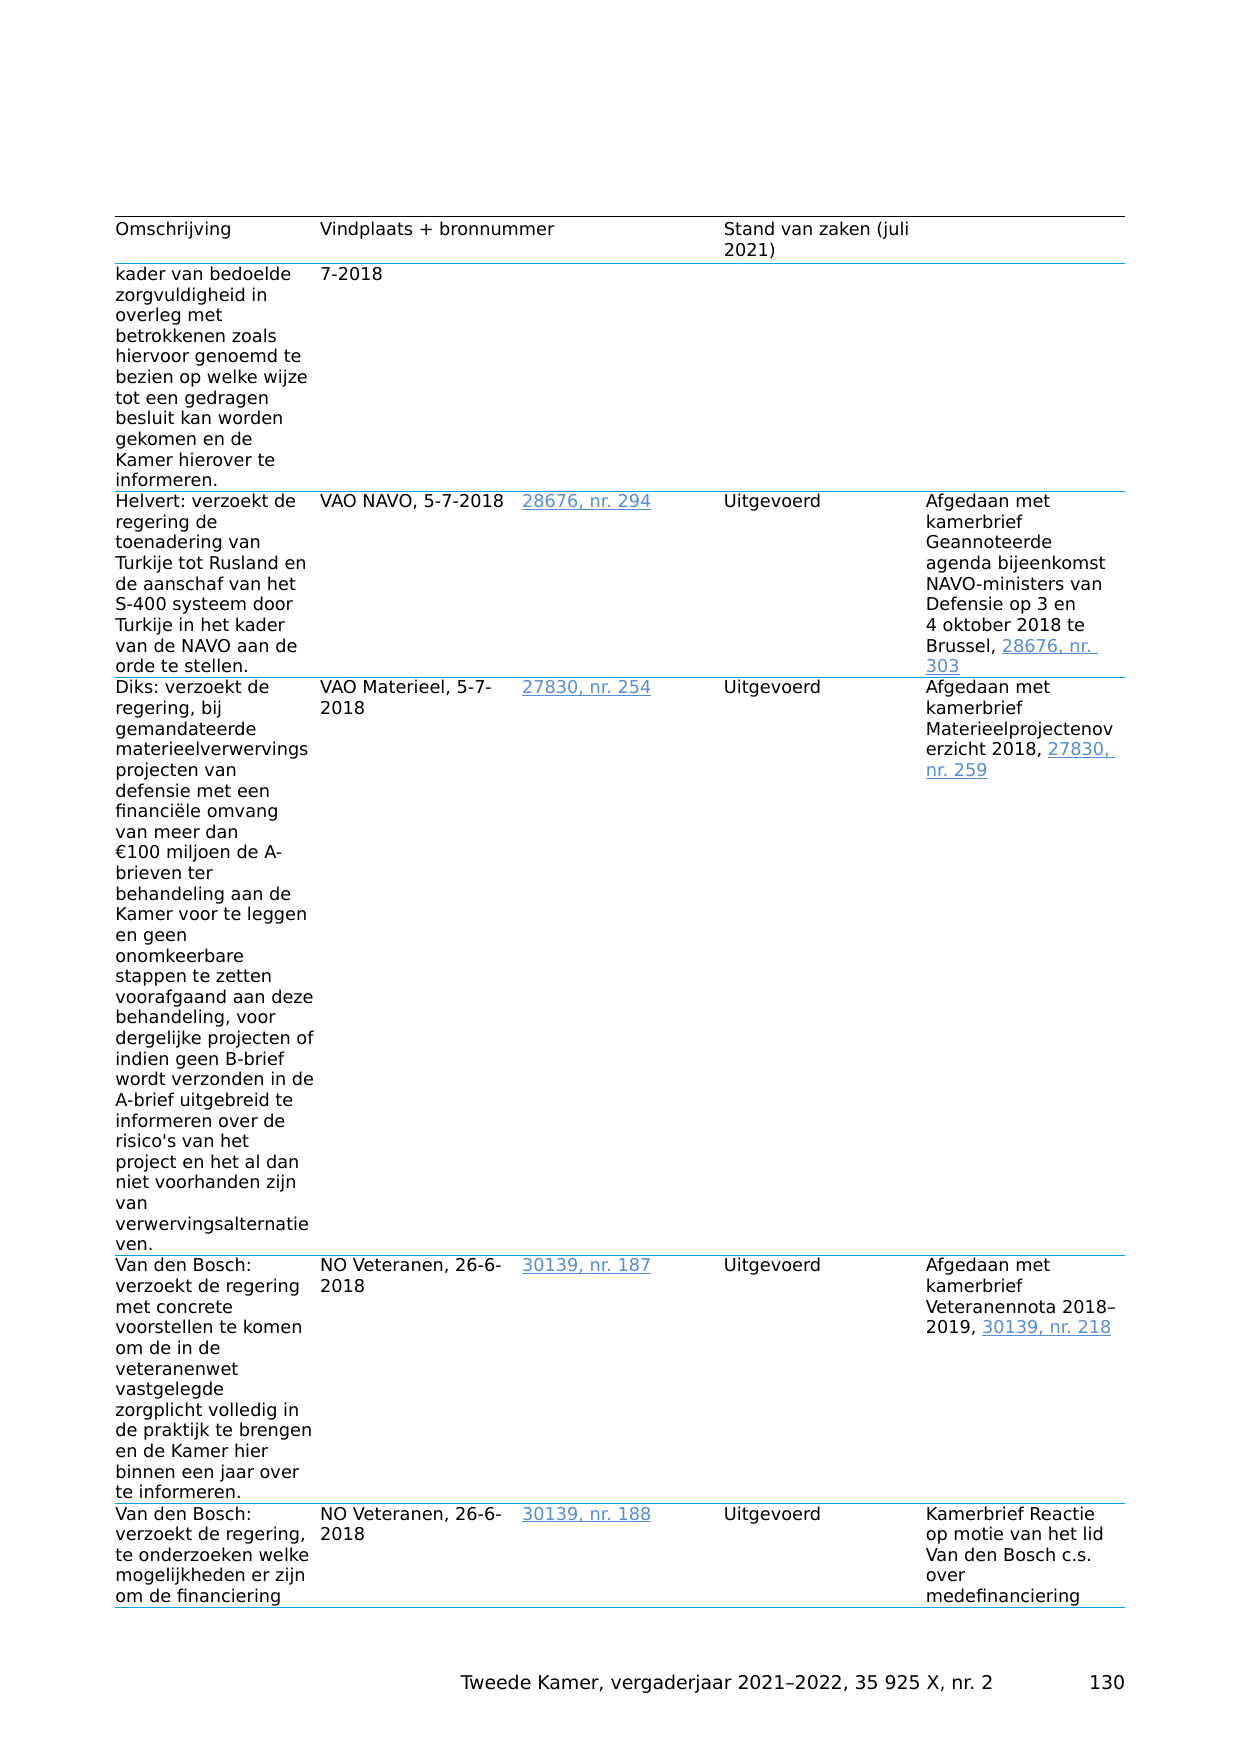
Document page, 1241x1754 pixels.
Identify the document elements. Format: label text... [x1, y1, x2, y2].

table_cell 27830, nr. 254 [519, 678, 721, 1255]
table_cell Helvert: verzoekt de regering de toenadering van Turkije tot Rusland en de aanschaf van het S-400 systeem door Turkije in het kader van de NAVO aan de orde te stellen. [115, 492, 317, 677]
table_cell Kamerbrief Reactie op motie van het lid Van den Bosch c.s. over medefinanciering [923, 1504, 1125, 1607]
table_cell 7-2018 [317, 264, 519, 491]
table_cell 30139, nr. 187 [519, 1256, 721, 1503]
table_cell VAO NAVO, 5-7-2018 [317, 492, 519, 677]
table_cell NO Veteranen, 26-6-2018 [317, 1504, 519, 1607]
table_cell Vindplaats + bronnummer [317, 217, 721, 263]
table_cell Stand van zaken (juli 2021) [721, 217, 923, 263]
table_cell Uitgevoerd [721, 678, 923, 1255]
table_cell Omschrijving [115, 217, 317, 263]
table_cell Van den Bosch: verzoekt de regering, te onderzoeken welke mogelijkheden er zijn om de financiering [115, 1504, 317, 1607]
table_cell Uitgevoerd [721, 492, 923, 677]
table_cell NO Veteranen, 26-6-2018 [317, 1256, 519, 1503]
table_cell 30139, nr. 188 [519, 1504, 721, 1607]
table_cell Afgedaan met kamerbrief Geannoteerde agenda bijeenkomst NAVO-ministers van Defensie op 3 en 4 oktober 2018 te Brussel, 28676, nr. 303 [923, 492, 1125, 677]
table_cell VAO Materieel, 5-7-2018 [317, 678, 519, 1255]
table_cell Uitgevoerd [721, 1504, 923, 1607]
table_cell [721, 264, 923, 491]
table_cell 28676, nr. 294 [519, 492, 721, 677]
table_cell Afgedaan met kamerbrief Materieelprojectenoverzicht 2018, 27830, nr. 259 [923, 678, 1125, 1255]
table_cell [519, 264, 721, 491]
table_header Tabel 52 Door de Staten-Generaal aanvaarde moties [115, 191, 1125, 216]
table_cell Van den Bosch: verzoekt de regering met concrete voorstellen te komen om de in de veteranenwet vastgelegde zorgplicht volledig in de praktijk te brengen en de Kamer hier binnen een jaar over te informeren. [115, 1256, 317, 1503]
table_cell kader van bedoelde zorgvuldigheid in overleg met betrokkenen zoals hiervoor genoemd te bezien op welke wijze tot een gedragen besluit kan worden gekomen en de Kamer hierover te informeren. [115, 264, 317, 491]
table_cell Afgedaan met kamerbrief Veteranennota 2018–2019, 30139, nr. 218 [923, 1256, 1125, 1503]
table_cell Diks: verzoekt de regering, bij gemandateerde materieelverwervingsprojecten van defensie met een financiële omvang van meer dan €100 miljoen de A-brieven ter behandeling aan de Kamer voor te leggen en geen onomkeerbare stappen te zetten voorafgaand aan deze behandeling, voor dergelijke projecten of indien geen B-brief wordt verzonden in de A-brief uitgebreid te informeren over de risico's van het project en het al dan niet voorhanden zijn van verwervingsalternatieven. [115, 678, 317, 1255]
table_cell Uitgevoerd [721, 1256, 923, 1503]
table_cell [923, 217, 1125, 263]
table_cell [923, 264, 1125, 491]
